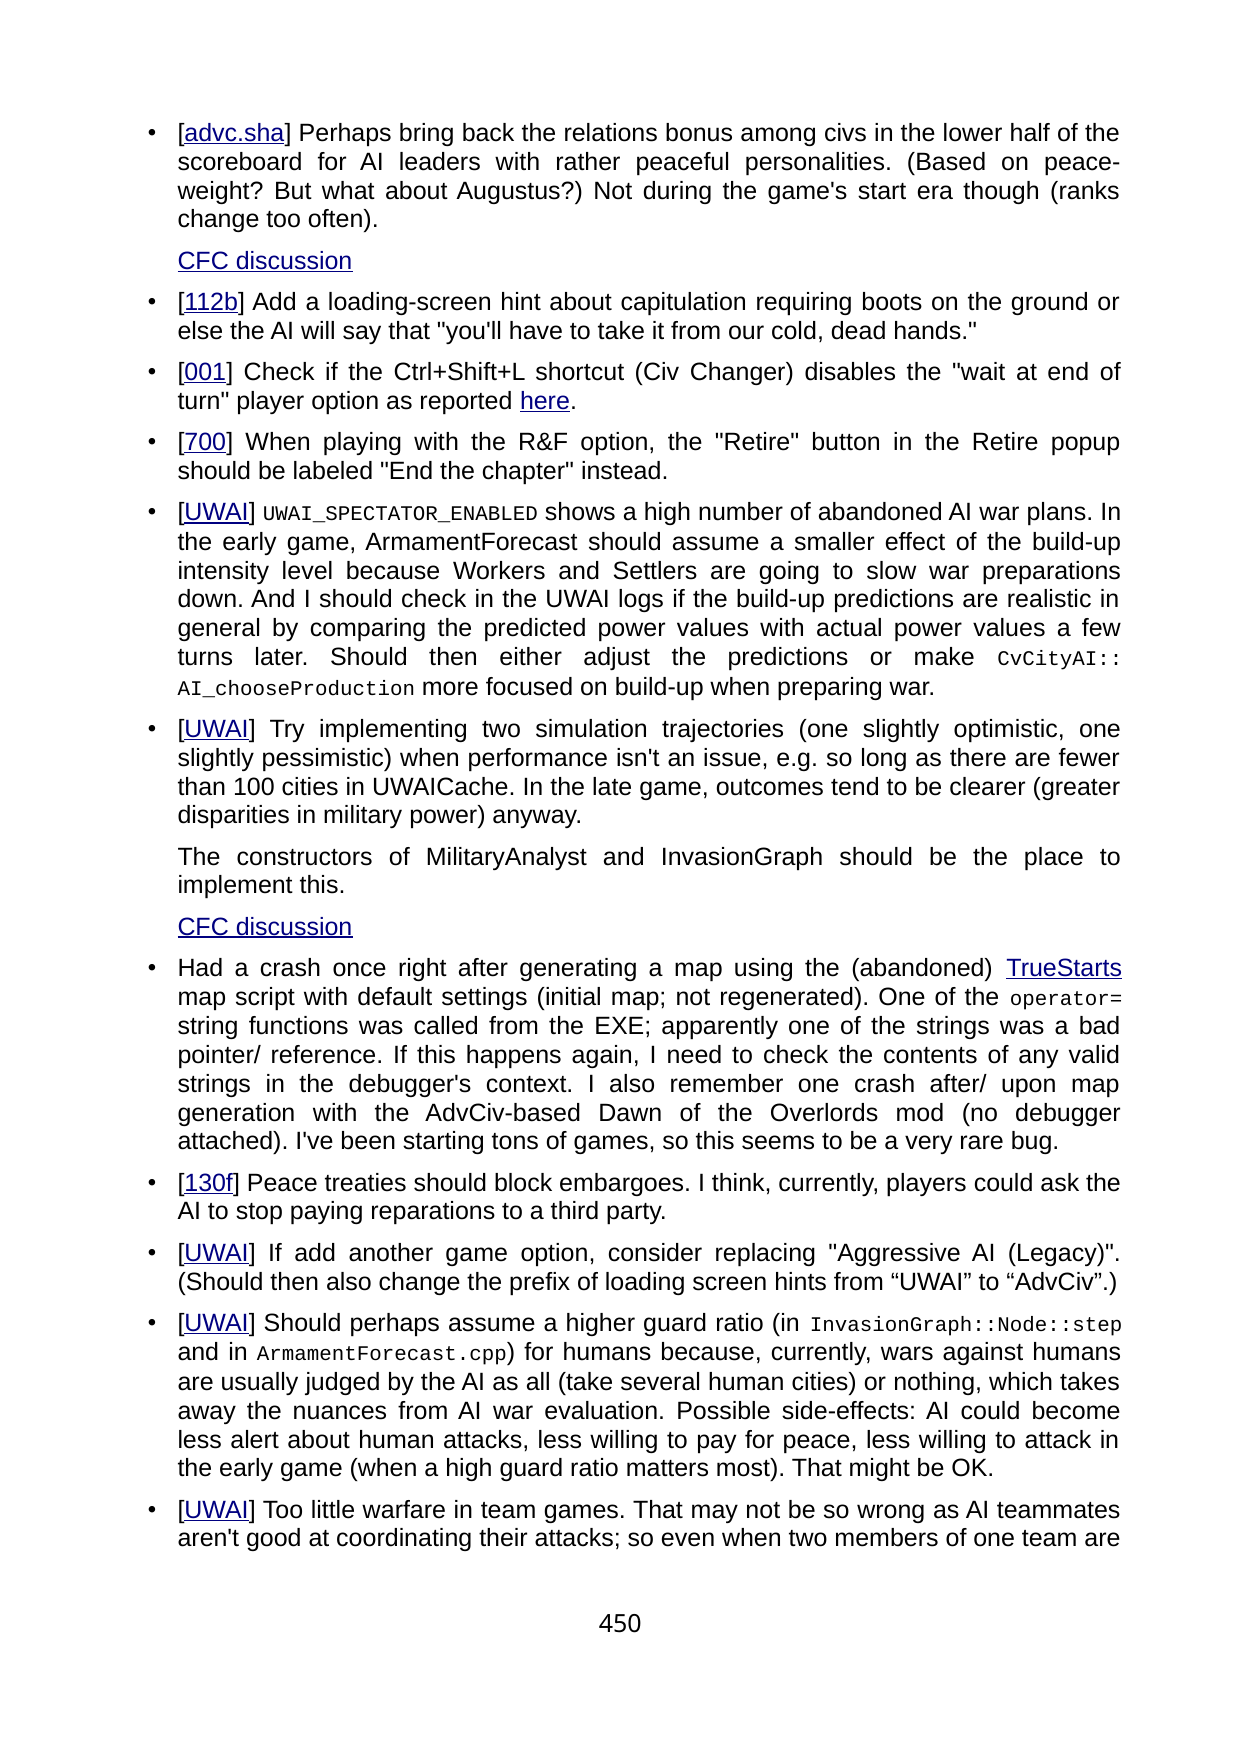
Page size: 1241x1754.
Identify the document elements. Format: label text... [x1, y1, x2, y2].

list [UWAI] Should perhaps assume a higher guard ratio (in InvasionGraph::Node::step and in ArmamentForecast.cpp) for humans because, currently, wars against humans are usually judged by the AI as all (take several human cities) or nothing, which takes away the nuances from AI war evaluation. Possible side-effects: AI could become less alert about human attacks, less willing to pay for peace, less willing to attack in the early game (when a high guard ratio matters most). That might be OK. [148, 1308, 1122, 1482]
list [advc.sha] Perhaps bring back the relations bonus among civs in the lower half of the scoreboard for AI leaders with rather peaceful personalities. (Based on peace-weight? But what about Augustus?) Not during the game's start era though (ranks change too often). [148, 118, 1122, 233]
list [UWAI] UWAI_SPECTATOR_ENABLED shows a high number of abandoned AI war plans. In the early game, ArmamentForecast should assume a smaller effect of the build-up intensity level because Workers and Settlers are going to slow war preparations down. And I should check in the UWAI logs if the build-up predictions are realistic in general by comparing the predicted power values with actual power values a few turns later. Should then either adjust the predictions or make CvCityAI:: AI_chooseProduction more focused on build-up when preparing war. [148, 497, 1122, 701]
list [001] Check if the Ctrl+Shift+L shortcut (Civ Changer) disables the "wait at end of turn" player option as reported here. [148, 357, 1122, 415]
list CFC discussion [148, 246, 1122, 274]
list [UWAI] If add another game option, consider replacing "Aggressive AI (Legacy)". (Should then also change the prefix of loading screen hints from “UWAI” to “AdvCiv”.) [148, 1238, 1122, 1295]
list [130f] Peace treaties should block embargoes. I think, currently, players could ask the AI to stop paying reparations to a third party. [148, 1167, 1122, 1225]
list Had a crash once right after generating a map using the (abandoned) TrueStarts map script with default settings (initial map; not regenerated). One of the operator= string functions was called from the EXE; apparently one of the strings was a bad pointer/ reference. If this happens again, I need to check the contents of any valid strings in the debugger's context. I also remember one crash after/ upon map generation with the AdvCiv-based Dawn of the Overlords mod (no debugger attached). I've been starting tons of games, so this seems to be a very rare bug. [148, 953, 1122, 1155]
list CFC discussion [148, 911, 1122, 940]
list [UWAI] Too little warfare in team games. That may not be so wrong as AI teammates aren't good at coordinating their attacks; so even when two members of one team are [148, 1494, 1122, 1552]
list The constructors of MilitaryAnalyst and InvasionGraph should be the place to implement this. [148, 841, 1122, 899]
list [UWAI] Try implementing two simulation trajectories (one slightly optimistic, one slightly pessimistic) when performance isn't an issue, e.g. so long as there are fewer than 100 cities in UWAICache. In the late game, outcomes tend to be clearer (greater disparities in military power) anyway. [148, 714, 1122, 829]
list [700] When playing with the R&F option, the "Retire" button in the Retire popup should be labeled "End the chapter" instead. [148, 427, 1122, 485]
list [112b] Add a loading-screen hint about capitulation requiring boots on the ground or else the AI will say that "you'll have to take it from our cold, dead hands." [148, 287, 1122, 344]
